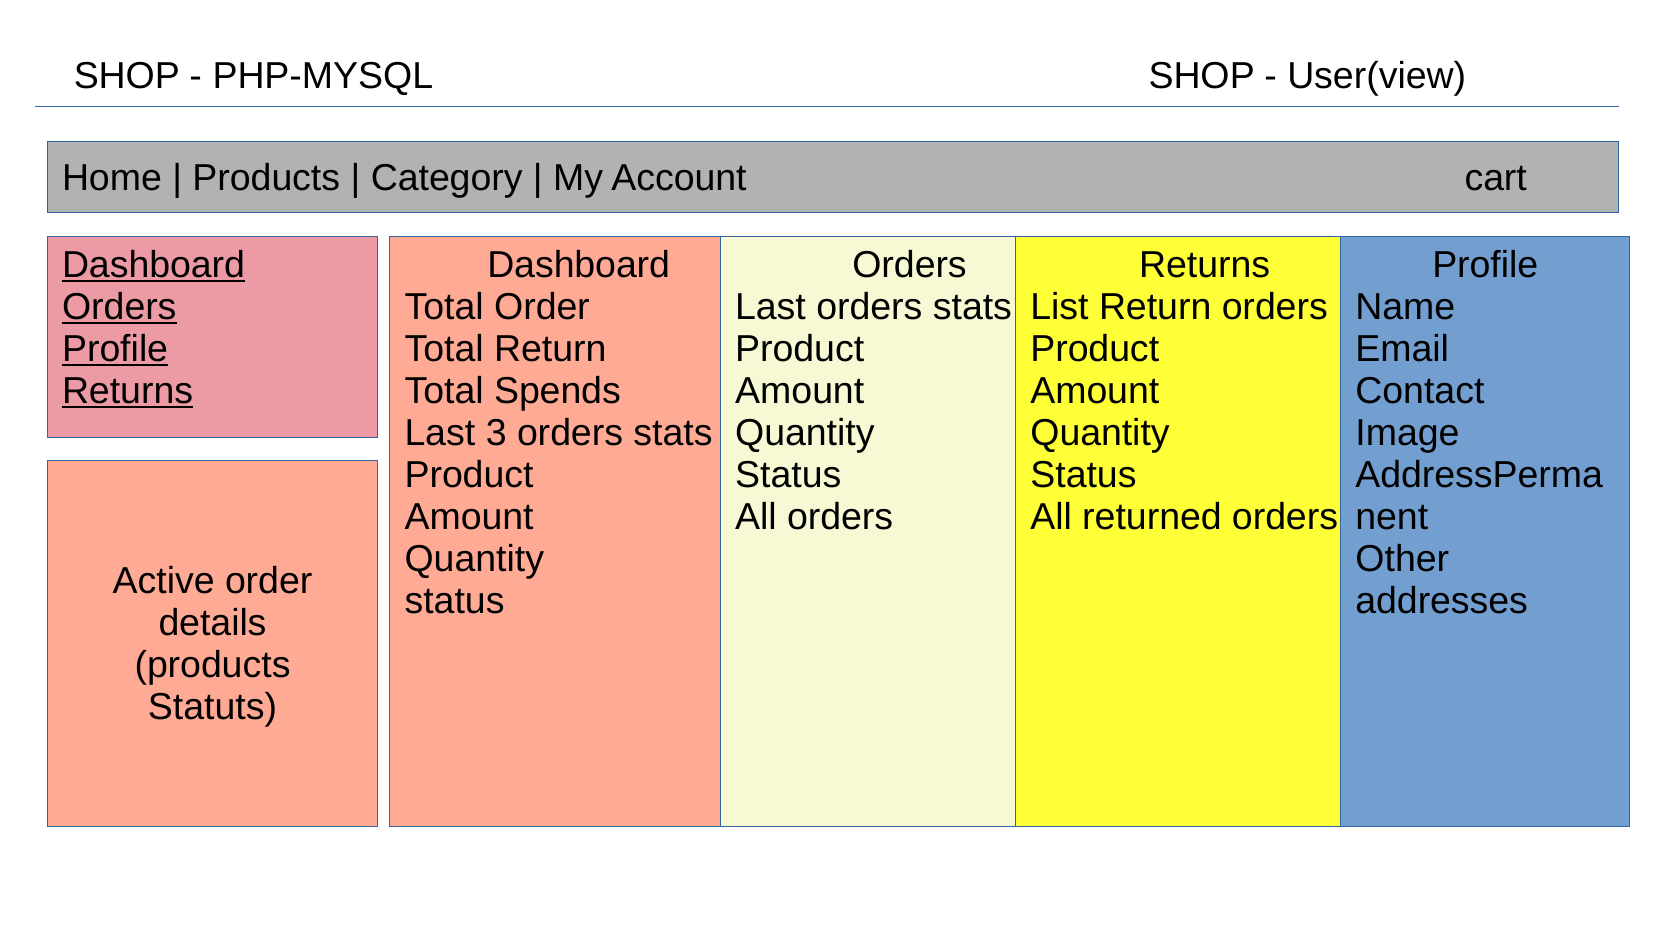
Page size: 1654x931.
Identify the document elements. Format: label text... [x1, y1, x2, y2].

text_box Orders Last orders stats Product Amount Quantity Status All orders [720, 236, 1015, 827]
text_box Profile Name Email Contact Image AddressPermanent Other addresses [1340, 236, 1630, 827]
text_box Active order details (products Statuts) [47, 460, 378, 827]
text_box Dashboard Orders Profile Returns [47, 236, 378, 438]
text_box Home | Products | Category | My Account cart [47, 141, 1619, 213]
text_box SHOP - PHP-MYSQL [59, 47, 449, 106]
text_box Dashboard Total Order Total Return Total Spends Last 3 orders stats Product Amount Quantity status [389, 236, 720, 827]
text_box SHOP - User(view) [1133, 47, 1607, 105]
text_box Returns List Return orders Product Amount Quantity Status All returned orders [1015, 236, 1340, 827]
